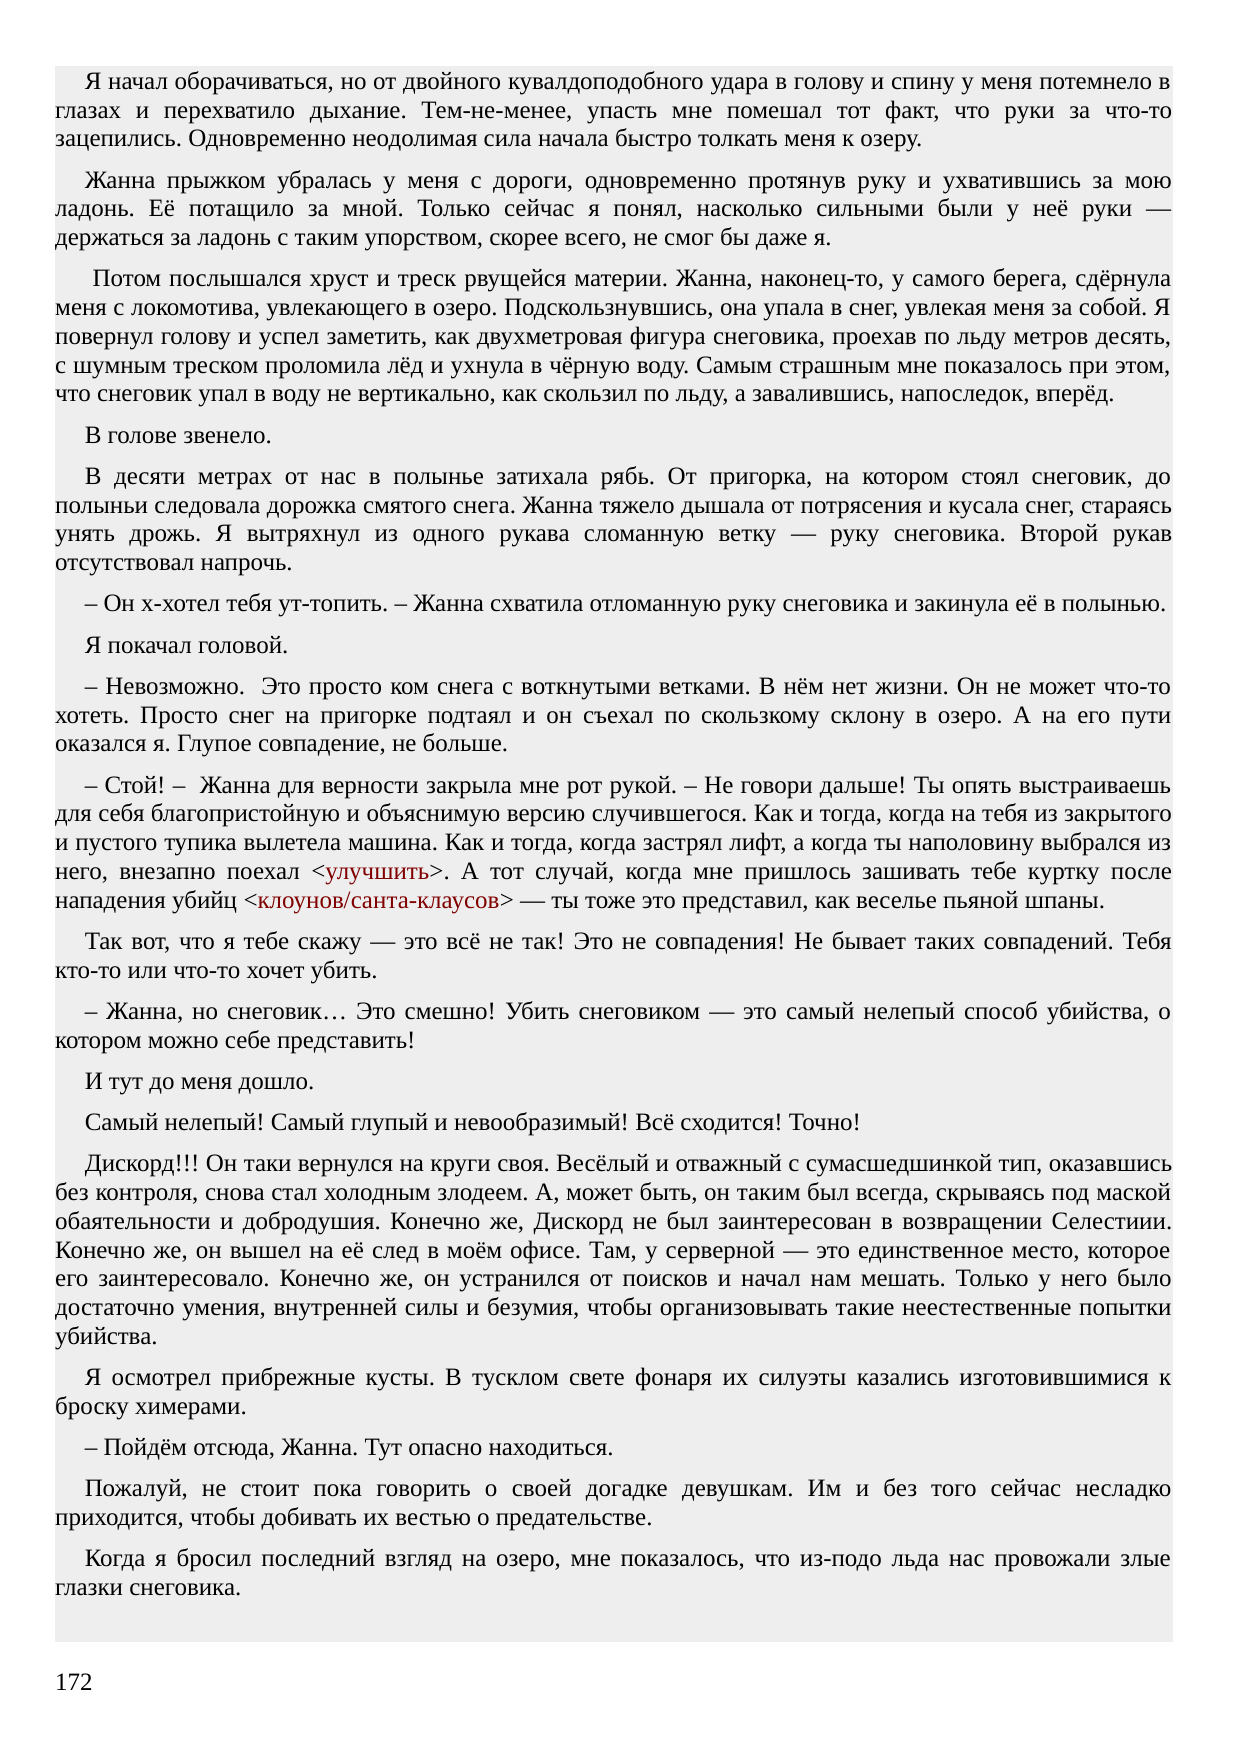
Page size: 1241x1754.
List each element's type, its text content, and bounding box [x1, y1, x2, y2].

text Так вот, что я тебе скажу — это всё не так! Это не совпадения! Не бывает таких совпадений. Тебя кто-то или что-то хочет убить. [55, 926, 1173, 983]
text – Стой! – Жанна для верности закрыла мне рот рукой. – Не говори дальше! Ты опять выстраиваешь для себя благопристойную и объяснимую версию случившегося. Как и тогда, когда на тебя из закрытого и пустого тупика вылетела машина. Как и тогда, когда застрял лифт, а когда ты наполовину выбрался из него, внезапно поехал <улучшить>. А тот случай, когда мне пришлось зашивать тебе куртку после нападения убийц <клоунов/санта-клаусов> — ты тоже это представил, как веселье пьяной шпаны. [55, 770, 1173, 913]
text Самый нелепый! Самый глупый и невообразимый! Всё сходится! Точно! [55, 1107, 1173, 1136]
text В голове звенело. [55, 420, 1173, 448]
text – Жанна, но снеговик… Это смешно! Убить снеговиком — это самый нелепый способ убийства, о котором можно себе представить! [55, 996, 1173, 1053]
text В десяти метрах от нас в полынье затихала рябь. От пригорка, на котором стоял снеговик, до полыньи следовала дорожка смятого снега. Жанна тяжело дышала от потрясения и кусала снег, стараясь унять дрожь. Я вытряхнул из одного рукава сломанную ветку — руку снеговика. Второй рукав отсутствовал напрочь. [55, 461, 1173, 576]
text Потом послышался хруст и треск рвущейся материи. Жанна, наконец-то, у самого берега, сдёрнула меня с локомотива, увлекающего в озеро. Подскользнувшись, она упала в снег, увлекая меня за собой. Я повернул голову и успел заметить, как двухметровая фигура снеговика, проехав по льду метров десять, с шумным треском проломила лёд и ухнула в чёрную воду. Самым страшным мне показалось при этом, что снеговик упал в воду не вертикально, как скользил по льду, а завалившись, напоследок, вперёд. [55, 263, 1173, 407]
text Жанна прыжком убралась у меня с дороги, одновременно протянув руку и ухватившись за мою ладонь. Её потащило за мной. Только сейчас я понял, насколько сильными были у неё руки — держаться за ладонь с таким упорством, скорее всего, не смог бы даже я. [55, 165, 1173, 251]
text Когда я бросил последний взгляд на озеро, мне показалось, что из-подо льда нас провожали злые глазки снеговика. [55, 1543, 1173, 1601]
text И тут до меня дошло. [55, 1066, 1173, 1095]
text Пожалуй, не стоит пока говорить о своей догадке девушкам. Им и без того сейчас несладко приходится, чтобы добивать их вестью о предательстве. [55, 1473, 1173, 1531]
text – Невозможно. Это просто ком снега с воткнутыми ветками. В нём нет жизни. Он не может что-то хотеть. Просто снег на пригорке подтаял и он съехал по скользкому склону в озеро. А на его пути оказался я. Глупое совпадение, не больше. [55, 671, 1173, 757]
text Дискорд!!! Он таки вернулся на круги своя. Весёлый и отважный с сумасшедшинкой тип, оказавшись без контроля, снова стал холодным злодеем. А, может быть, он таким был всегда, скрываясь под маской обаятельности и добродушия. Конечно же, Дискорд не был заинтересован в возвращении Селестиии. Конечно же, он вышел на её след в моём офисе. Там, у серверной — это единственное место, которое его заинтересовало. Конечно же, он устранился от поисков и начал нам мешать. Только у него было достаточно умения, внутренней силы и безумия, чтобы организовывать такие неестественные попытки убийства. [55, 1148, 1173, 1350]
text Я покачал головой. [55, 630, 1173, 658]
text – Он х-хотел тебя ут-топить. – Жанна схватила отломанную руку снеговика и закинула её в полынью. [55, 588, 1173, 617]
text Я начал оборачиваться, но от двойного кувалдоподобного удара в голову и спину у меня потемнело в глазах и перехватило дыхание. Тем-не-менее, упасть мне помешал тот факт, что руки за что-то зацепились. Одновременно неодолимая сила начала быстро толкать меня к озеру. [55, 66, 1173, 152]
text – Пойдём отсюда, Жанна. Тут опасно находиться. [55, 1432, 1173, 1461]
text Я осмотрел прибрежные кусты. В тусклом свете фонаря их силуэты казались изготовившимися к броску химерами. [55, 1362, 1173, 1420]
